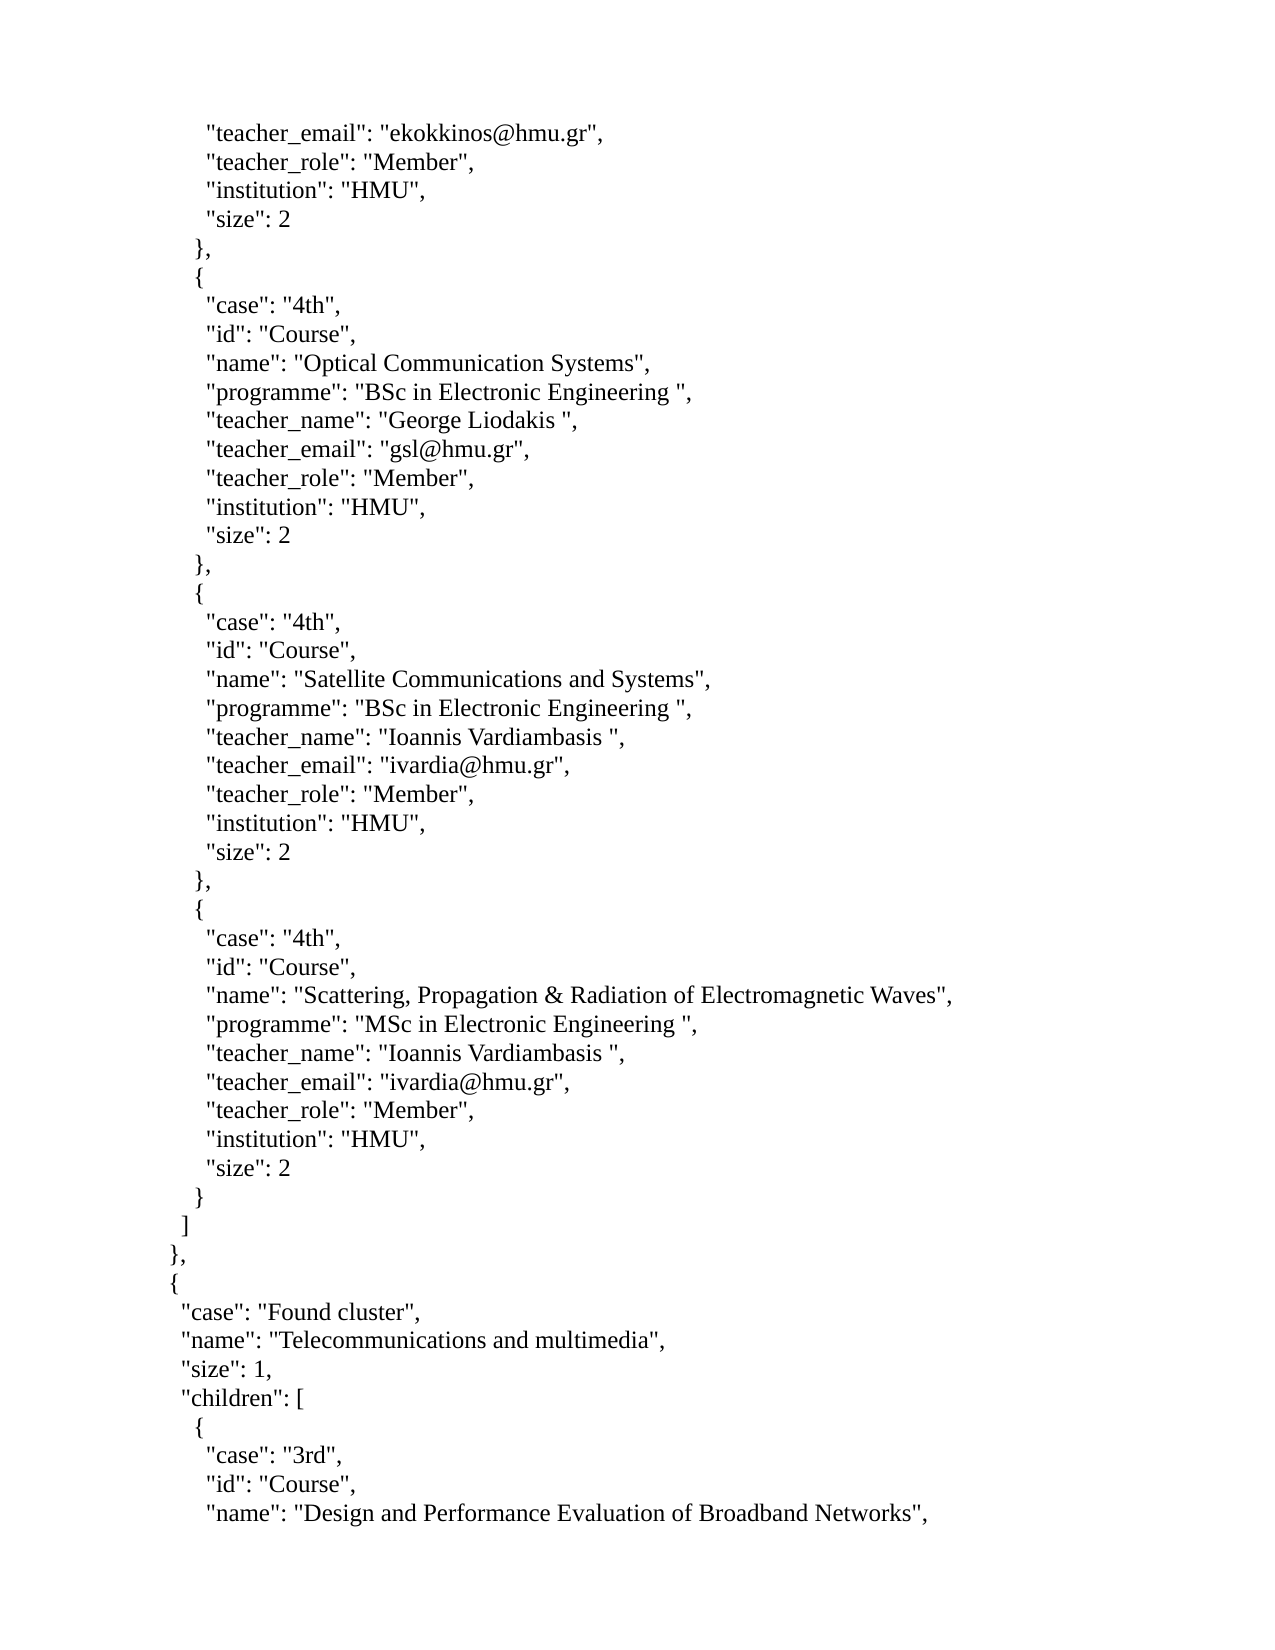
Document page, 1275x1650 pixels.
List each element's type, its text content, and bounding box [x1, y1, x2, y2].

text "case": "Found cluster", [118, 1297, 1157, 1326]
text }, [118, 233, 1157, 262]
text "programme": "MSc in Electronic Engineering ", [118, 1009, 1157, 1038]
text "institution": "HMU", [118, 808, 1157, 837]
text { [118, 894, 1157, 923]
text "case": "4th", [118, 923, 1157, 952]
text "institution": "HMU", [118, 1124, 1157, 1153]
text "case": "4th", [118, 607, 1157, 636]
text "teacher_email": "ivardia@hmu.gr", [118, 751, 1157, 779]
text "institution": "HMU", [118, 492, 1157, 521]
text "size": 1, [118, 1354, 1157, 1383]
text "teacher_name": "Ioannis Vardiambasis ", [118, 1038, 1157, 1067]
text "teacher_role": "Member", [118, 463, 1157, 492]
text "id": "Course", [118, 636, 1157, 664]
text "teacher_email": "ekokkinos@hmu.gr", [118, 118, 1157, 147]
text } [118, 1182, 1157, 1211]
text "teacher_email": "ivardia@hmu.gr", [118, 1067, 1157, 1096]
text "name": "Telecommunications and multimedia", [118, 1326, 1157, 1354]
text "name": "Design and Performance Evaluation of Broadband Networks", [118, 1498, 1157, 1527]
text "name": "Scattering, Propagation & Radiation of Electromagnetic Waves", [118, 981, 1157, 1009]
text "id": "Course", [118, 1469, 1157, 1498]
text { [118, 1268, 1157, 1297]
text "name": "Satellite Communications and Systems", [118, 664, 1157, 693]
text "teacher_role": "Member", [118, 147, 1157, 176]
text "teacher_name": "Ioannis Vardiambasis ", [118, 722, 1157, 751]
text { [118, 1412, 1157, 1441]
text { [118, 578, 1157, 607]
text }, [118, 866, 1157, 894]
text "name": "Optical Communication Systems", [118, 348, 1157, 377]
text }, [118, 1239, 1157, 1268]
text ] [118, 1211, 1157, 1239]
text "case": "3rd", [118, 1441, 1157, 1469]
text "size": 2 [118, 1153, 1157, 1182]
text { [118, 262, 1157, 291]
text "id": "Course", [118, 952, 1157, 981]
text }, [118, 549, 1157, 578]
text "size": 2 [118, 837, 1157, 866]
text "teacher_role": "Member", [118, 1096, 1157, 1124]
text "teacher_role": "Member", [118, 779, 1157, 808]
text "teacher_name": "George Liodakis ", [118, 406, 1157, 434]
text "institution": "HMU", [118, 176, 1157, 204]
text "teacher_email": "gsl@hmu.gr", [118, 434, 1157, 463]
text "id": "Course", [118, 319, 1157, 348]
text "case": "4th", [118, 291, 1157, 319]
text "programme": "BSc in Electronic Engineering ", [118, 693, 1157, 722]
text "size": 2 [118, 204, 1157, 233]
text "size": 2 [118, 521, 1157, 549]
text "children": [ [118, 1383, 1157, 1412]
text "programme": "BSc in Electronic Engineering ", [118, 377, 1157, 406]
